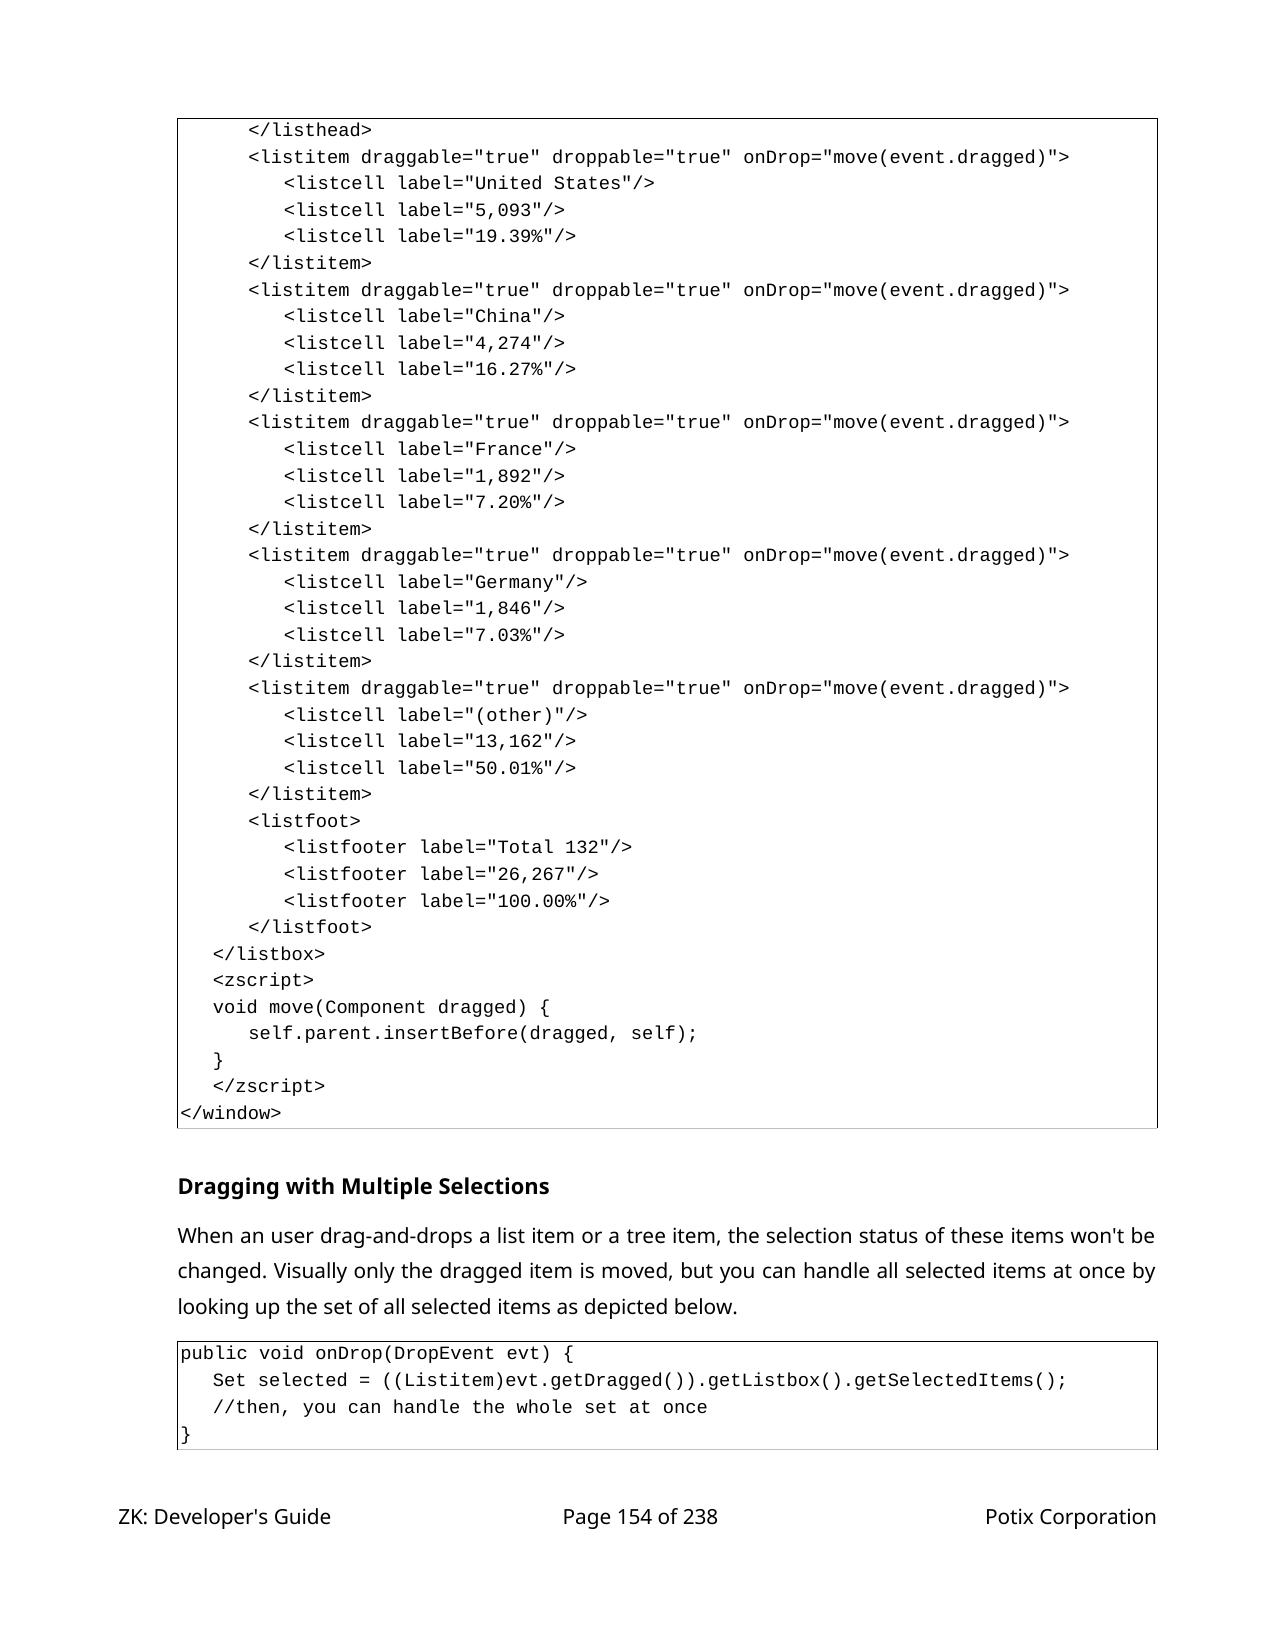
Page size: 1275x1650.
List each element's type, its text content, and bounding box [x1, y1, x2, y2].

text When an user drag-and-drops a list item or a tree item, the selection status of these items won't be changed. Visually only the dragged item is moved, but you can handle all selected items at once by looking up the set of all selected items as depicted below. [177, 1221, 1157, 1320]
subtitle Dragging with Multiple Selections [177, 1171, 1157, 1201]
text public void onDrop(DropEvent evt) { [178, 1342, 1157, 1365]
text //then, you can handle the whole set at once [178, 1395, 1157, 1419]
text } [178, 1422, 1157, 1449]
text </listhead> <listitem draggable="true" droppable="true" onDrop="move(event.dragged)"> <listcell label="United States"/> <listcell label="5,093"/> <listcell label="19.39%"/> </listitem> <listitem draggable="true" droppable="true" onDrop="move(event.dragged)"> <listcell label="China"/> <listcell label="4,274"/> <listcell label="16.27%"/> </listitem> <listitem draggable="true" droppable="true" onDrop="move(event.dragged)"> <listcell label="France"/> <listcell label="1,892"/> <listcell label="7.20%"/> </listitem> <listitem draggable="true" droppable="true" onDrop="move(event.dragged)"> <listcell label="Germany"/> <listcell label="1,846"/> <listcell label="7.03%"/> </listitem> <listitem draggable="true" droppable="true" onDrop="move(event.dragged)"> <listcell label="(other)"/> <listcell label="13,162"/> <listcell label="50.01%"/> </listitem> <listfoot> <listfooter label="Total 132"/> <listfooter label="26,267"/> <listfooter label="100.00%"/> </listfoot> </listbox> <zscript> void move(Component dragged) { self.parent.insertBefore(dragged, self); } </zscript> </window> [178, 119, 1157, 1128]
text Set selected = ((Listitem)evt.getDragged()).getListbox().getSelectedItems(); [178, 1368, 1157, 1392]
